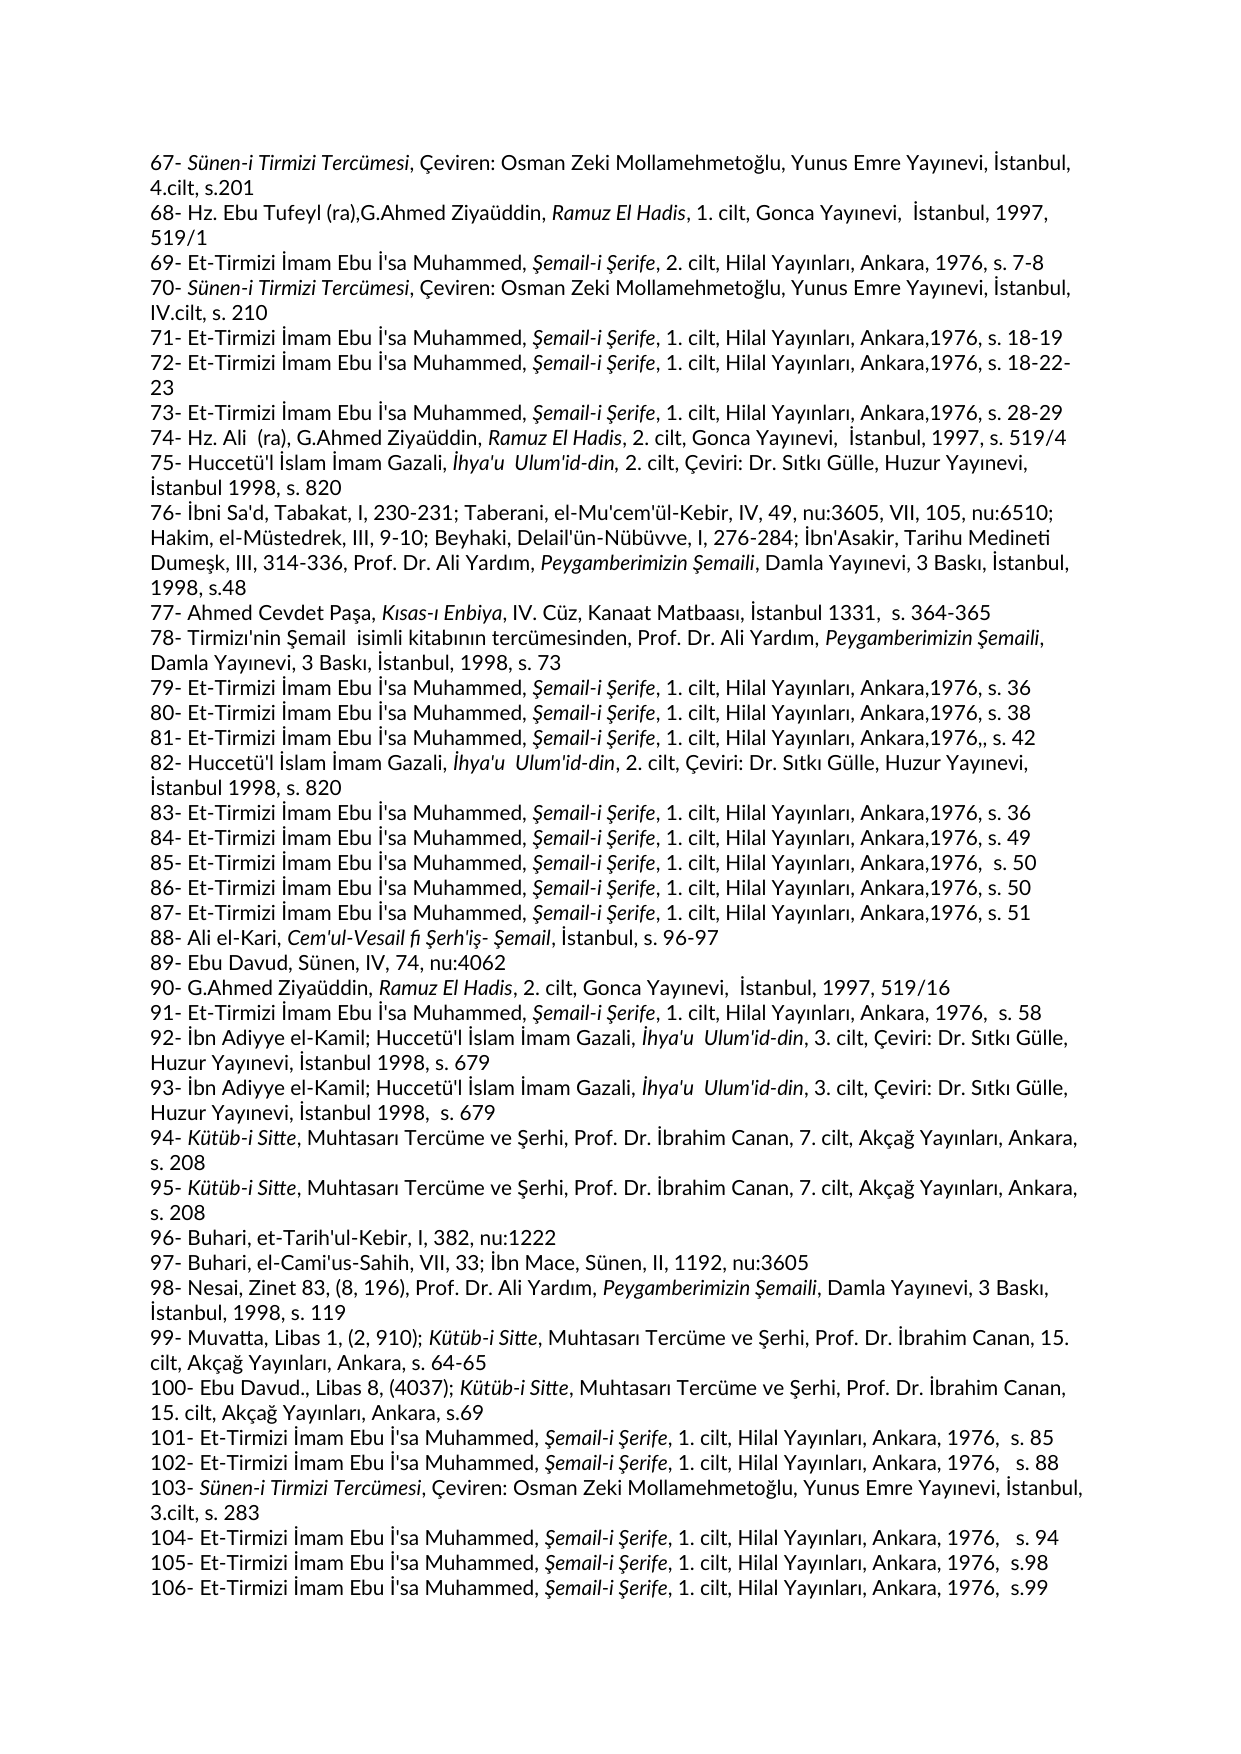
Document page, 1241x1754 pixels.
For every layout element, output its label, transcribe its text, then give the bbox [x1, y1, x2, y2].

text 77- Ahmed Cevdet Paşa, Kısas-ı Enbiya, IV. Cüz, Kanaat Matbaası, İstanbul 1331, s. 364-365 [150, 600, 1090, 625]
text 92- İbn Adiyye el-Kamil; Huccetü'l İslam İmam Gazali, İhya'u Ulum'id-din, 3. cilt, Çeviri: Dr. Sıtkı Gülle, Huzur Yayınevi, İstanbul 1998, s. 679 [150, 1025, 1090, 1075]
text 95- Kütüb-i Sitte, Muhtasarı Tercüme ve Şerhi, Prof. Dr. İbrahim Canan, 7. cilt, Akçağ Yayınları, Ankara, s. 208 [150, 1175, 1090, 1225]
text 67- Sünen-i Tirmizi Tercümesi, Çeviren: Osman Zeki Mollamehmetoğlu, Yunus Emre Yayınevi, İstanbul, 4.cilt, s.201 [150, 150, 1090, 200]
text 82- Huccetü'l İslam İmam Gazali, İhya'u Ulum'id-din, 2. cilt, Çeviri: Dr. Sıtkı Gülle, Huzur Yayınevi, İstanbul 1998, s. 820 [150, 750, 1090, 800]
text 102- Et-Tirmizi İmam Ebu İ'sa Muhammed, Şemail-i Şerife, 1. cilt, Hilal Yayınları, Ankara, 1976, s. 88 [150, 1450, 1090, 1475]
text 90- G.Ahmed Ziyaüddin, Ramuz El Hadis, 2. cilt, Gonca Yayınevi, İstanbul, 1997, 519/16 [150, 975, 1090, 1000]
text 83- Et-Tirmizi İmam Ebu İ'sa Muhammed, Şemail-i Şerife, 1. cilt, Hilal Yayınları, Ankara,1976, s. 36 [150, 800, 1090, 825]
text 68- Hz. Ebu Tufeyl (ra),G.Ahmed Ziyaüddin, Ramuz El Hadis, 1. cilt, Gonca Yayınevi, İstanbul, 1997, 519/1 [150, 200, 1090, 250]
text 88- Ali el-Kari, Cem'ul-Vesail fi Şerh'iş- Şemail, İstanbul, s. 96-97 [150, 925, 1090, 950]
text 70- Sünen-i Tirmizi Tercümesi, Çeviren: Osman Zeki Mollamehmetoğlu, Yunus Emre Yayınevi, İstanbul, IV.cilt, s. 210 [150, 275, 1090, 325]
text 94- Kütüb-i Sitte, Muhtasarı Tercüme ve Şerhi, Prof. Dr. İbrahim Canan, 7. cilt, Akçağ Yayınları, Ankara, s. 208 [150, 1125, 1090, 1175]
text 69- Et-Tirmizi İmam Ebu İ'sa Muhammed, Şemail-i Şerife, 2. cilt, Hilal Yayınları, Ankara, 1976, s. 7-8 [150, 250, 1090, 275]
text 73- Et-Tirmizi İmam Ebu İ'sa Muhammed, Şemail-i Şerife, 1. cilt, Hilal Yayınları, Ankara,1976, s. 28-29 [150, 400, 1090, 425]
text 98- Nesai, Zinet 83, (8, 196), Prof. Dr. Ali Yardım, Peygamberimizin Şemaili, Damla Yayınevi, 3 Baskı, İstanbul, 1998, s. 119 [150, 1275, 1090, 1325]
text 71- Et-Tirmizi İmam Ebu İ'sa Muhammed, Şemail-i Şerife, 1. cilt, Hilal Yayınları, Ankara,1976, s. 18-19 [150, 325, 1090, 350]
text 85- Et-Tirmizi İmam Ebu İ'sa Muhammed, Şemail-i Şerife, 1. cilt, Hilal Yayınları, Ankara,1976, s. 50 [150, 850, 1090, 875]
text 93- İbn Adiyye el-Kamil; Huccetü'l İslam İmam Gazali, İhya'u Ulum'id-din, 3. cilt, Çeviri: Dr. Sıtkı Gülle, Huzur Yayınevi, İstanbul 1998, s. 679 [150, 1075, 1090, 1125]
text 100- Ebu Davud., Libas 8, (4037); Kütüb-i Sitte, Muhtasarı Tercüme ve Şerhi, Prof. Dr. İbrahim Canan, 15. cilt, Akçağ Yayınları, Ankara, s.69 [150, 1375, 1090, 1425]
text 89- Ebu Davud, Sünen, IV, 74, nu:4062 [150, 950, 1090, 975]
text 76- İbni Sa'd, Tabakat, I, 230-231; Taberani, el-Mu'cem'ül-Kebir, IV, 49, nu:3605, VII, 105, nu:6510; Hakim, el-Müstedrek, III, 9-10; Beyhaki, Delail'ün-Nübüvve, I, 276-284; İbn'Asakir, Tarihu Medineti Dumeşk, III, 314-336, Prof. Dr. Ali Yardım, Peygamberimizin Şemaili, Damla Yayınevi, 3 Baskı, İstanbul, 1998, s.48 [150, 500, 1090, 600]
text 105- Et-Tirmizi İmam Ebu İ'sa Muhammed, Şemail-i Şerife, 1. cilt, Hilal Yayınları, Ankara, 1976, s.98 [150, 1550, 1090, 1575]
text 75- Huccetü'l İslam İmam Gazali, İhya'u Ulum'id-din, 2. cilt, Çeviri: Dr. Sıtkı Gülle, Huzur Yayınevi, İstanbul 1998, s. 820 [150, 450, 1090, 500]
text 81- Et-Tirmizi İmam Ebu İ'sa Muhammed, Şemail-i Şerife, 1. cilt, Hilal Yayınları, Ankara,1976,, s. 42 [150, 725, 1090, 750]
text 79- Et-Tirmizi İmam Ebu İ'sa Muhammed, Şemail-i Şerife, 1. cilt, Hilal Yayınları, Ankara,1976, s. 36 [150, 675, 1090, 700]
text 106- Et-Tirmizi İmam Ebu İ'sa Muhammed, Şemail-i Şerife, 1. cilt, Hilal Yayınları, Ankara, 1976, s.99 [150, 1575, 1090, 1600]
text 96- Buhari, et-Tarih'ul-Kebir, I, 382, nu:1222 [150, 1225, 1090, 1250]
text 91- Et-Tirmizi İmam Ebu İ'sa Muhammed, Şemail-i Şerife, 1. cilt, Hilal Yayınları, Ankara, 1976, s. 58 [150, 1000, 1090, 1025]
text 97- Buhari, el-Cami'us-Sahih, VII, 33; İbn Mace, Sünen, II, 1192, nu:3605 [150, 1250, 1090, 1275]
text 78- Tirmizı'nin Şemail isimli kitabının tercümesinden, Prof. Dr. Ali Yardım, Peygamberimizin Şemaili, Damla Yayınevi, 3 Baskı, İstanbul, 1998, s. 73 [150, 625, 1090, 675]
text 104- Et-Tirmizi İmam Ebu İ'sa Muhammed, Şemail-i Şerife, 1. cilt, Hilal Yayınları, Ankara, 1976, s. 94 [150, 1525, 1090, 1550]
text 74- Hz. Ali (ra), G.Ahmed Ziyaüddin, Ramuz El Hadis, 2. cilt, Gonca Yayınevi, İstanbul, 1997, s. 519/4 [150, 425, 1090, 450]
text 101- Et-Tirmizi İmam Ebu İ'sa Muhammed, Şemail-i Şerife, 1. cilt, Hilal Yayınları, Ankara, 1976, s. 85 [150, 1425, 1090, 1450]
text 86- Et-Tirmizi İmam Ebu İ'sa Muhammed, Şemail-i Şerife, 1. cilt, Hilal Yayınları, Ankara,1976, s. 50 [150, 875, 1090, 900]
text 84- Et-Tirmizi İmam Ebu İ'sa Muhammed, Şemail-i Şerife, 1. cilt, Hilal Yayınları, Ankara,1976, s. 49 [150, 825, 1090, 850]
text 103- Sünen-i Tirmizi Tercümesi, Çeviren: Osman Zeki Mollamehmetoğlu, Yunus Emre Yayınevi, İstanbul, 3.cilt, s. 283 [150, 1475, 1090, 1525]
text 99- Muvatta, Libas 1, (2, 910); Kütüb-i Sitte, Muhtasarı Tercüme ve Şerhi, Prof. Dr. İbrahim Canan, 15. cilt, Akçağ Yayınları, Ankara, s. 64-65 [150, 1325, 1090, 1375]
text 72- Et-Tirmizi İmam Ebu İ'sa Muhammed, Şemail-i Şerife, 1. cilt, Hilal Yayınları, Ankara,1976, s. 18-22-23 [150, 350, 1090, 400]
text 87- Et-Tirmizi İmam Ebu İ'sa Muhammed, Şemail-i Şerife, 1. cilt, Hilal Yayınları, Ankara,1976, s. 51 [150, 900, 1090, 925]
text 80- Et-Tirmizi İmam Ebu İ'sa Muhammed, Şemail-i Şerife, 1. cilt, Hilal Yayınları, Ankara,1976, s. 38 [150, 700, 1090, 725]
